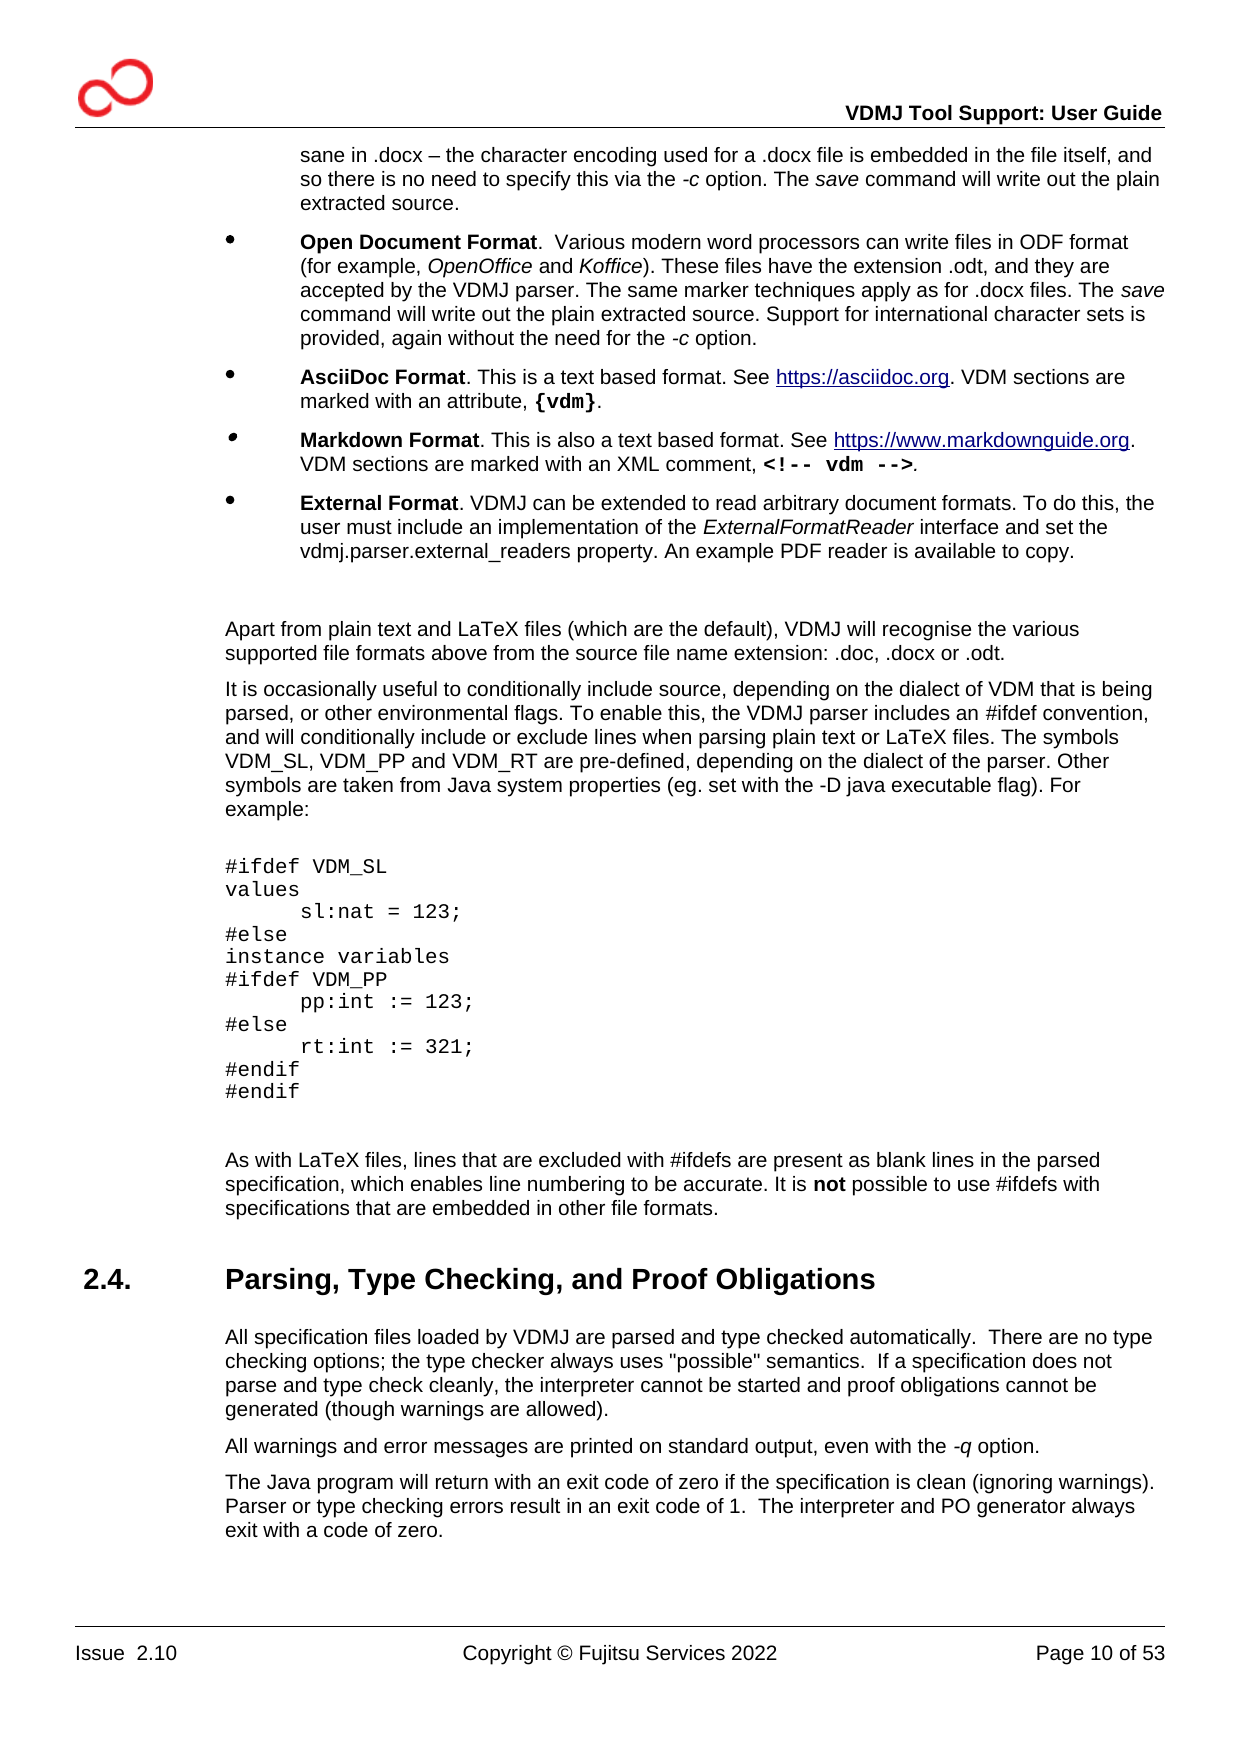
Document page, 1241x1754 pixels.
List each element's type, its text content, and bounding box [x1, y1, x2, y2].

text As with LaTeX files, lines that are excluded with #ifdefs are present as blank lines in the parsed specification, which enables line numbering to be accurate. It is not possible to use #ifdefs with specifications that are embedded in other file formats. [225, 1148, 1165, 1220]
text values [225, 878, 1165, 901]
list sane in .docx – the character encoding used for a .docx file is embedded in the file itself, and so there is no need to specify this via the -c option. The save command will write out the plain extracted source. [225, 143, 1165, 215]
list External Format. VDMJ can be extended to read arbitrary document formats. To do this, the user must include an implementation of the ExternalFormatReader interface and set the vdmj.parser.external_readers property. An example PDF reader is available to copy. [225, 491, 1165, 563]
text sl:nat = 123; [225, 901, 1165, 923]
text All specification files loaded by VDMJ are parsed and type checked automatically. There are no type checking options; the type checker always uses "possible" semantics. If a specification does not parse and type check cleanly, the interpreter cannot be started and proof obligations cannot be generated (though warnings are allowed). [225, 1326, 1165, 1421]
text All warnings and error messages are printed on standard output, even with the -q option. [225, 1434, 1165, 1458]
text rt:int := 321; [225, 1036, 1165, 1058]
text #endif [225, 1081, 1165, 1103]
text #endif [225, 1058, 1165, 1081]
text #else [225, 1013, 1165, 1036]
text #else [225, 923, 1165, 946]
text #ifdef VDM_PP [225, 968, 1165, 991]
text pp:int := 123; [225, 991, 1165, 1013]
text The Java program will return with an exit code of zero if the specification is clean (ignoring warnings). Parser or type checking errors result in an exit code of 1. The interpreter and PO generator always exit with a code of zero. [225, 1470, 1165, 1542]
text It is occasionally useful to conditionally include source, depending on the dialect of VDM that is being parsed, or other environmental flags. To enable this, the VDMJ parser includes an #ifdef convention, and will conditionally include or exclude lines when parsing plain text or LaTeX files. The symbols VDM_SL, VDM_PP and VDM_RT are pre-defined, depending on the dialect of the parser. Other symbols are taken from Java system properties (eg. set with the -D java executable flag). For example: [225, 677, 1165, 821]
list Markdown Format. This is also a text based format. See https://www.markdownguide.org. VDM sections are marked with an XML comment, <!-- vdm -->. [225, 428, 1165, 476]
subtitle Parsing, Type Checking, and Proof Obligations [75, 1263, 1165, 1296]
text Apart from plain text and LaTeX files (which are the default), VDMJ will recognise the various supported file formats above from the source file name extension: .doc, .docx or .odt. [225, 617, 1165, 665]
text instance variables [225, 946, 1165, 968]
list AsciiDoc Format. This is a text based format. See https://asciidoc.org. VDM sections are marked with an attribute, {vdm}. [225, 365, 1165, 413]
list Open Document Format. Various modern word processors can write files in ODF format (for example, OpenOffice and Koffice). These files have the extension .odt, and they are accepted by the VDMJ parser. The same marker techniques apply as for .docx files. The save command will write out the plain extracted source. Support for international character sets is provided, again without the need for the -c option. [225, 230, 1165, 350]
text #ifdef VDM_SL [225, 856, 1165, 878]
picture [78, 52, 153, 127]
